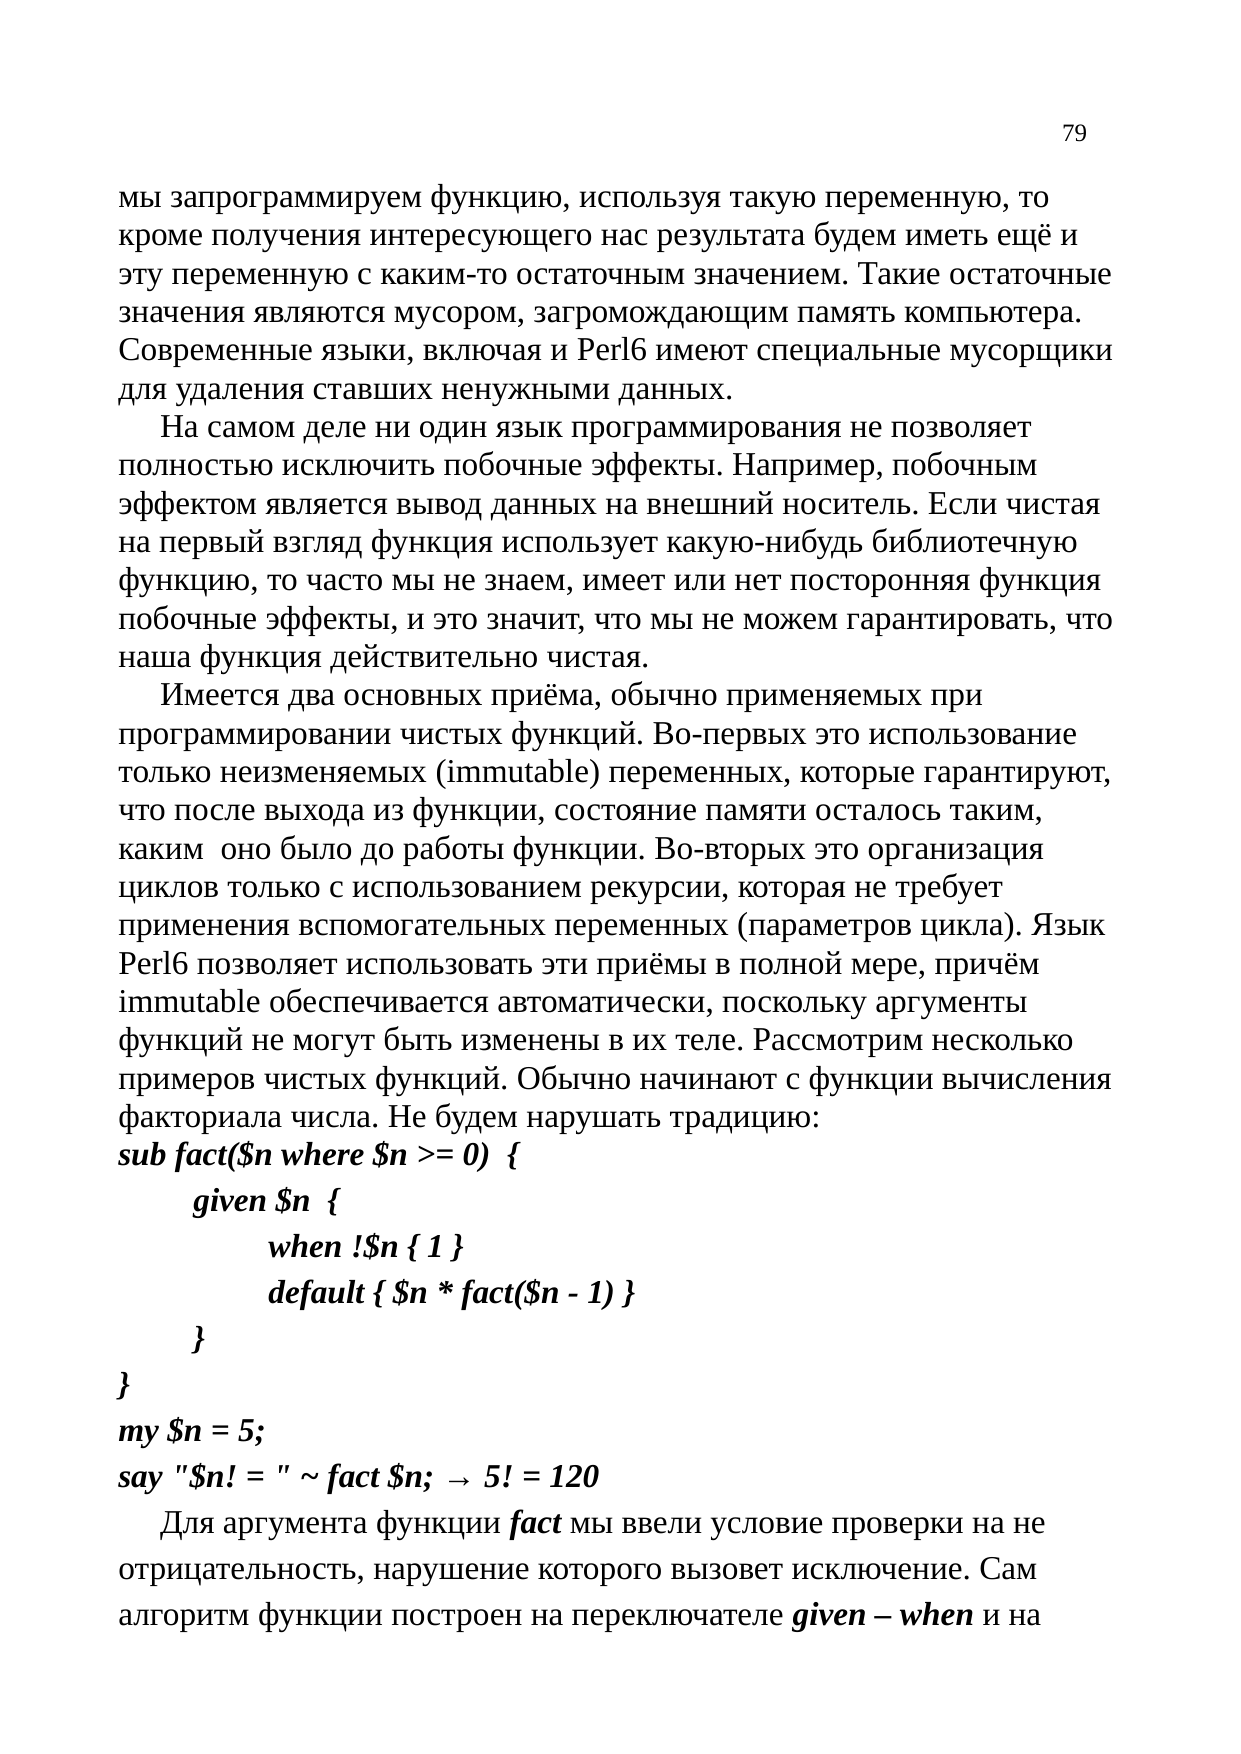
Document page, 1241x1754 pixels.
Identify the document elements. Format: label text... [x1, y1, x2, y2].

text given $n { [118, 1181, 1122, 1219]
text } [118, 1318, 1122, 1357]
text На самом деле ни один язык программирования не позволяет полностью исключить побочные эффекты. Например, побочным эффектом является вывод данных на внешний носитель. Если чистая на первый взгляд функция использует какую-нибудь библиотечную функцию, то часто мы не знаем, имеет или нет посторонняя функция побочные эффекты, и это значит, что мы не можем гарантировать, что наша функция действительно чистая. [118, 406, 1122, 675]
text sub fact($n where $n >= 0) { [118, 1135, 1122, 1173]
text my $n = 5; [118, 1410, 1122, 1449]
text when !$n { 1 } [118, 1227, 1122, 1265]
text мы запрограммируем функцию, используя такую переменную, то кроме получения интересующего нас результата будем иметь ещё и эту переменную с каким-то остаточным значением. Такие остаточные значения являются мусором, загромождающим память компьютера. Современные языки, включая и Perl6 имеют специальные мусорщики для удаления ставших ненужными данных. [118, 176, 1122, 406]
text default { $n * fact($n - 1) } [118, 1272, 1122, 1311]
text say "$n! = " ~ fact $n; → 5! = 120 [118, 1456, 1122, 1494]
text Имеется два основных приёма, обычно применяемых при программировании чистых функций. Во-первых это использование только неизменяемых (immutable) переменных, которые гарантируют, что после выхода из функции, состояние памяти осталось таким, каким оно было до работы функции. Во-вторых это организация циклов только с использованием рекурсии, которая не требует применения вспомогательных переменных (параметров цикла). Язык Perl6 позволяет использовать эти приёмы в полной мере, причём immutable обеспечивается автоматически, поскольку аргументы функций не могут быть изменены в их теле. Рассмотрим несколько примеров чистых функций. Обычно начинают с функции вычисления факториала числа. Не будем нарушать традицию: [118, 675, 1122, 1135]
text Для аргумента функции fact мы ввели условие проверки на не отрицательность, нарушение которого вызовет исключение. Сам алгоритм функции построен на переключателе given – when и на [118, 1502, 1122, 1632]
text } [118, 1364, 1122, 1403]
